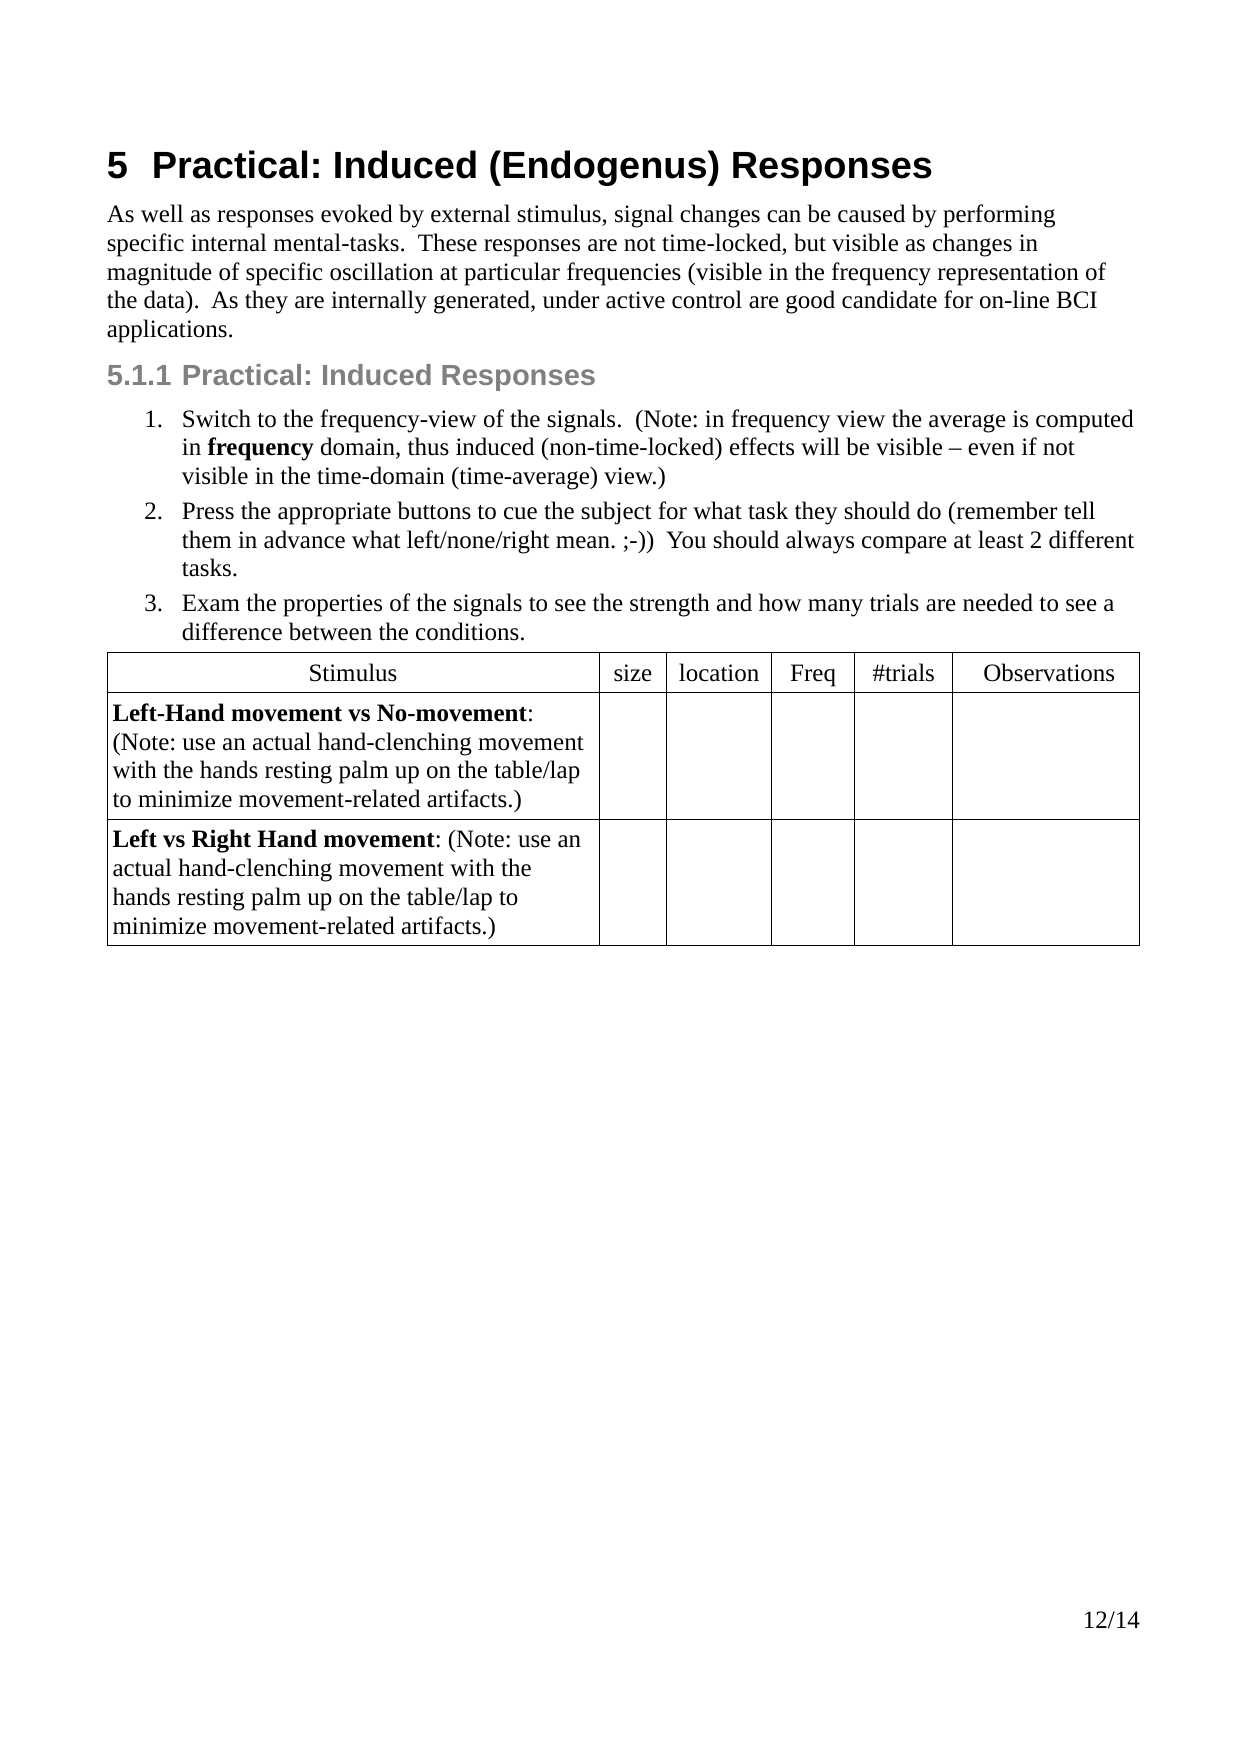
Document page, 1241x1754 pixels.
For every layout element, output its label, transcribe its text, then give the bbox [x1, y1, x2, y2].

table_header size [600, 653, 666, 692]
text As well as responses evoked by external stimulus, signal changes can be caused by performing specific internal mental-tasks. These responses are not time-locked, but visible as changes in magnitude of specific oscillation at particular frequencies (visible in the frequency representation of the data). As they are internally generated, under active control are good candidate for on-line BCI applications. [107, 199, 1139, 343]
table_cell [772, 693, 854, 819]
list Press the appropriate buttons to cue the subject for what task they should do (remember tell them in advance what left/none/right mean. ;-)) You should always compare at least 2 different tasks. [144, 496, 1139, 582]
table_header #trials [855, 653, 952, 692]
table_cell [772, 820, 854, 945]
list Exam the properties of the signals to see the strength and how many trials are needed to see a difference between the conditions. [144, 588, 1139, 646]
subtitle Practical: Induced (Endogenus) Responses [107, 143, 1139, 187]
table_header Freq [772, 653, 854, 692]
table_header Stimulus [108, 653, 599, 692]
table_cell Left vs Right Hand movement: (Note: use an actual hand-clenching movement with the hands resting palm up on the table/lap to minimize movement-related artifacts.) [108, 820, 599, 945]
subtitle Practical: Induced Responses [107, 358, 1139, 391]
table_cell [953, 820, 1139, 945]
table_cell [855, 693, 952, 819]
table_cell [667, 693, 771, 819]
table_cell Left-Hand movement vs No-movement: (Note: use an actual hand-clenching movement with the hands resting palm up on the table/lap to minimize movement-related artifacts.) [108, 693, 599, 819]
table_cell [667, 820, 771, 945]
table_cell [855, 820, 952, 945]
table_header Observations [953, 653, 1139, 692]
table_header location [667, 653, 771, 692]
table_cell [600, 820, 666, 945]
table_cell [600, 693, 666, 819]
table_cell [953, 693, 1139, 819]
list Switch to the frequency-view of the signals. (Note: in frequency view the average is computed in frequency domain, thus induced (non-time-locked) effects will be visible – even if not visible in the time-domain (time-average) view.) [144, 404, 1139, 490]
